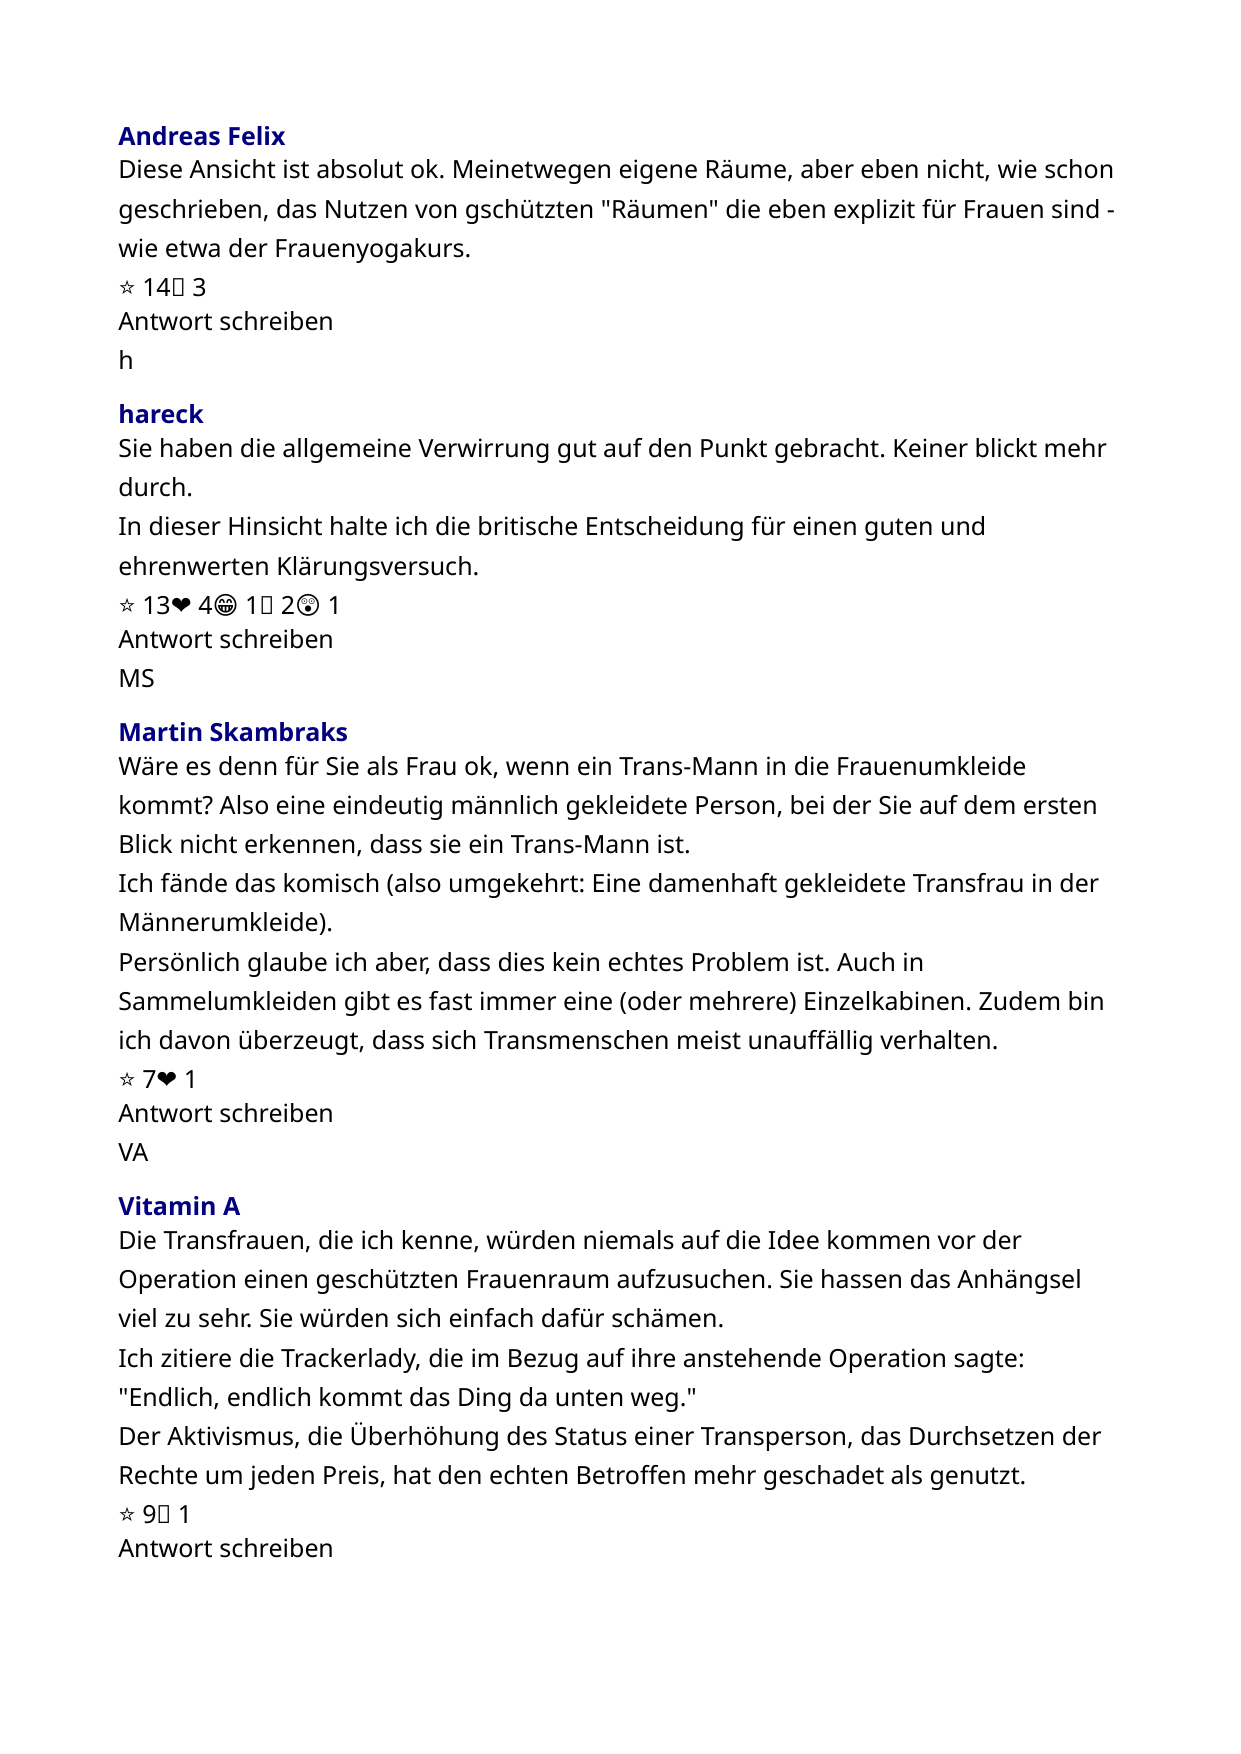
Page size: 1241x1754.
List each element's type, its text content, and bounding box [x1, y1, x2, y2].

text Wäre es denn für Sie als Frau ok, wenn ein Trans-Mann in die Frauenumkleide kommt? Also eine eindeutig männlich gekleidete Person, bei der Sie auf dem ersten Blick nicht erkennen, dass sie ein Trans-Mann ist. [118, 748, 1122, 861]
text ⭐️ 13❤️ 4😁 1🤨 2😲 1 [118, 587, 1122, 621]
text Antwort schreiben [118, 1096, 1122, 1130]
subtitle Martin Skambraks [118, 714, 1122, 748]
subtitle Andreas Felix [118, 118, 1122, 152]
subtitle Vitamin A [118, 1189, 1122, 1223]
text Ich zitiere die Trackerlady, die im Bezug auf ihre anstehende Operation sagte: "Endlich, endlich kommt das Ding da unten weg." [118, 1340, 1122, 1413]
text VA [118, 1135, 1122, 1169]
text In dieser Hinsicht halte ich die britische Entscheidung für einen guten und ehrenwerten Klärungsversuch. [118, 509, 1122, 582]
text Die Transfrauen, die ich kenne, würden niemals auf die Idee kommen vor der Operation einen geschützten Frauenraum aufzusuchen. Sie hassen das Anhängsel viel zu sehr. Sie würden sich einfach dafür schämen. [118, 1223, 1122, 1335]
text ⭐️ 14🤨 3 [118, 270, 1122, 304]
text Persönlich glaube ich aber, dass dies kein echtes Problem ist. Auch in Sammelumkleiden gibt es fast immer eine (oder mehrere) Einzelkabinen. Zudem bin ich davon überzeugt, dass sich Transmenschen meist unauffällig verhalten. [118, 944, 1122, 1057]
subtitle hareck [118, 397, 1122, 431]
text Sie haben die allgemeine Verwirrung gut auf den Punkt gebracht. Keiner blickt mehr durch. [118, 431, 1122, 504]
text ⭐️ 9🤨 1 [118, 1497, 1122, 1531]
text Antwort schreiben [118, 304, 1122, 338]
text Antwort schreiben [118, 1531, 1122, 1565]
text ⭐️ 7❤️ 1 [118, 1062, 1122, 1096]
text h [118, 343, 1122, 377]
text Der Aktivismus, die Überhöhung des Status einer Transperson, das Durchsetzen der Rechte um jeden Preis, hat den echten Betroffen mehr geschadet als genutzt. [118, 1419, 1122, 1492]
text Antwort schreiben [118, 621, 1122, 656]
text MS [118, 661, 1122, 695]
text Diese Ansicht ist absolut ok. Meinetwegen eigene Räume, aber eben nicht, wie schon geschrieben, das Nutzen von gschützten "Räumen" die eben explizit für Frauen sind - wie etwa der Frauenyogakurs. [118, 152, 1122, 264]
text Ich fände das komisch (also umgekehrt: Eine damenhaft gekleidete Transfrau in der Männerumkleide). [118, 866, 1122, 939]
